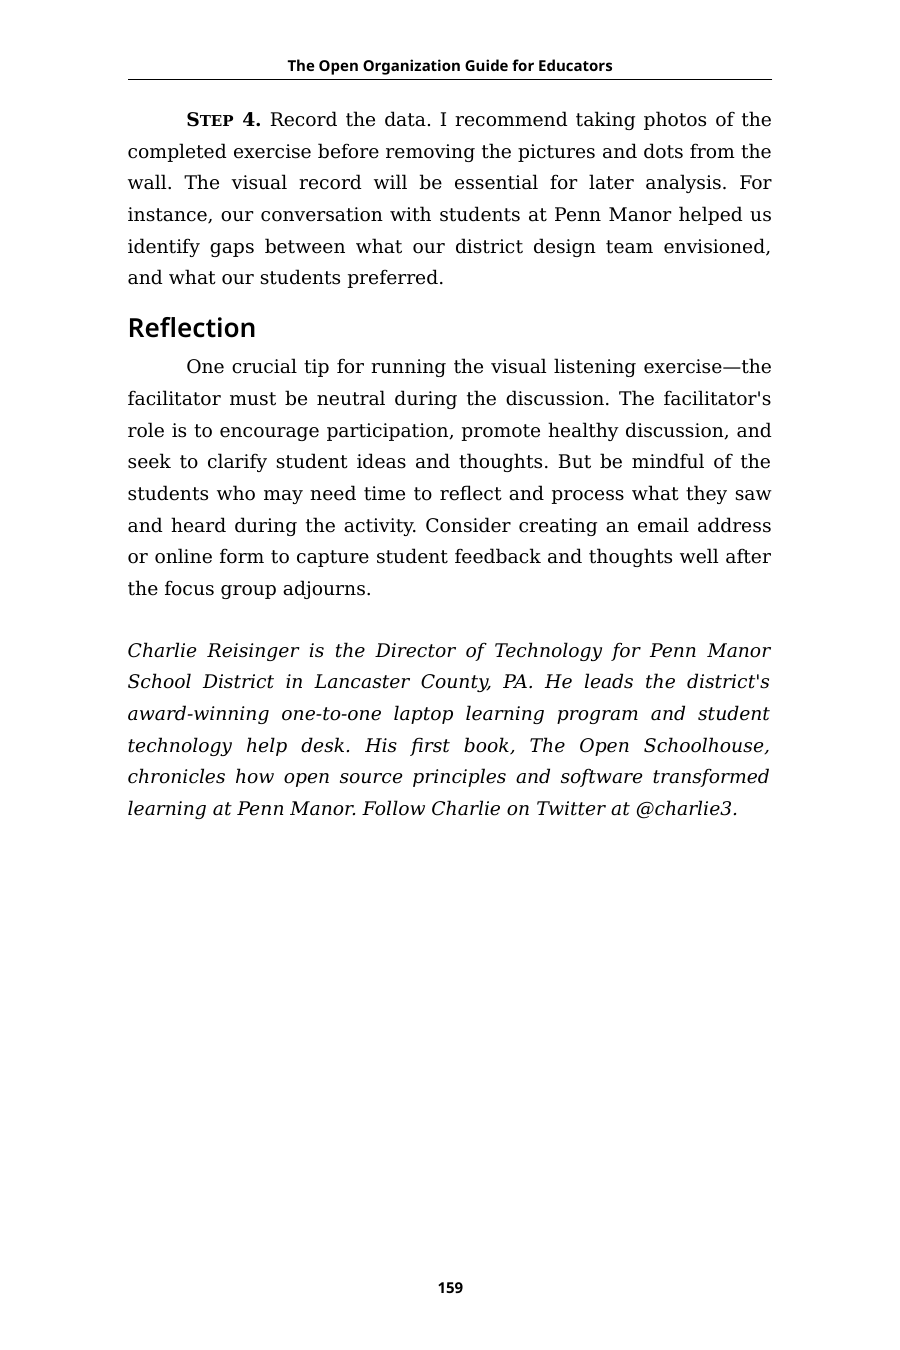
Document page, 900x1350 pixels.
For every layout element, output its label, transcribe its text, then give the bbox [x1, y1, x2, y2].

text Step 4. Record the data. I recommend taking photos of the completed exercise before removing the pictures and dots from the wall. The visual record will be essential for later analysis. For instance, our conversation with students at Penn Manor helped us identify gaps between what our district design team envisioned, and what our students preferred. [127, 109, 772, 289]
text Charlie Reisinger is the Director of Technology for Penn Manor School District in Lancaster County, PA. He leads the district's award-winning one-to-one laptop learning program and student technology help desk. His first book, The Open Schoolhouse, chronicles how open source principles and software transformed learning at Penn Manor. Follow Charlie on Twitter at @charlie3. [127, 640, 772, 820]
text One crucial tip for running the visual listening exercise—the facilitator must be neutral during the discussion. The facilitator's role is to encourage participation, promote healthy discussion, and seek to clarify student ideas and thoughts. But be mindful of the students who may need time to reflect and process what they saw and heard during the activity. Consider creating an email address or online form to capture student feedback and thoughts well after the focus group adjourns. [127, 356, 772, 600]
subtitle Reflection [127, 313, 772, 344]
